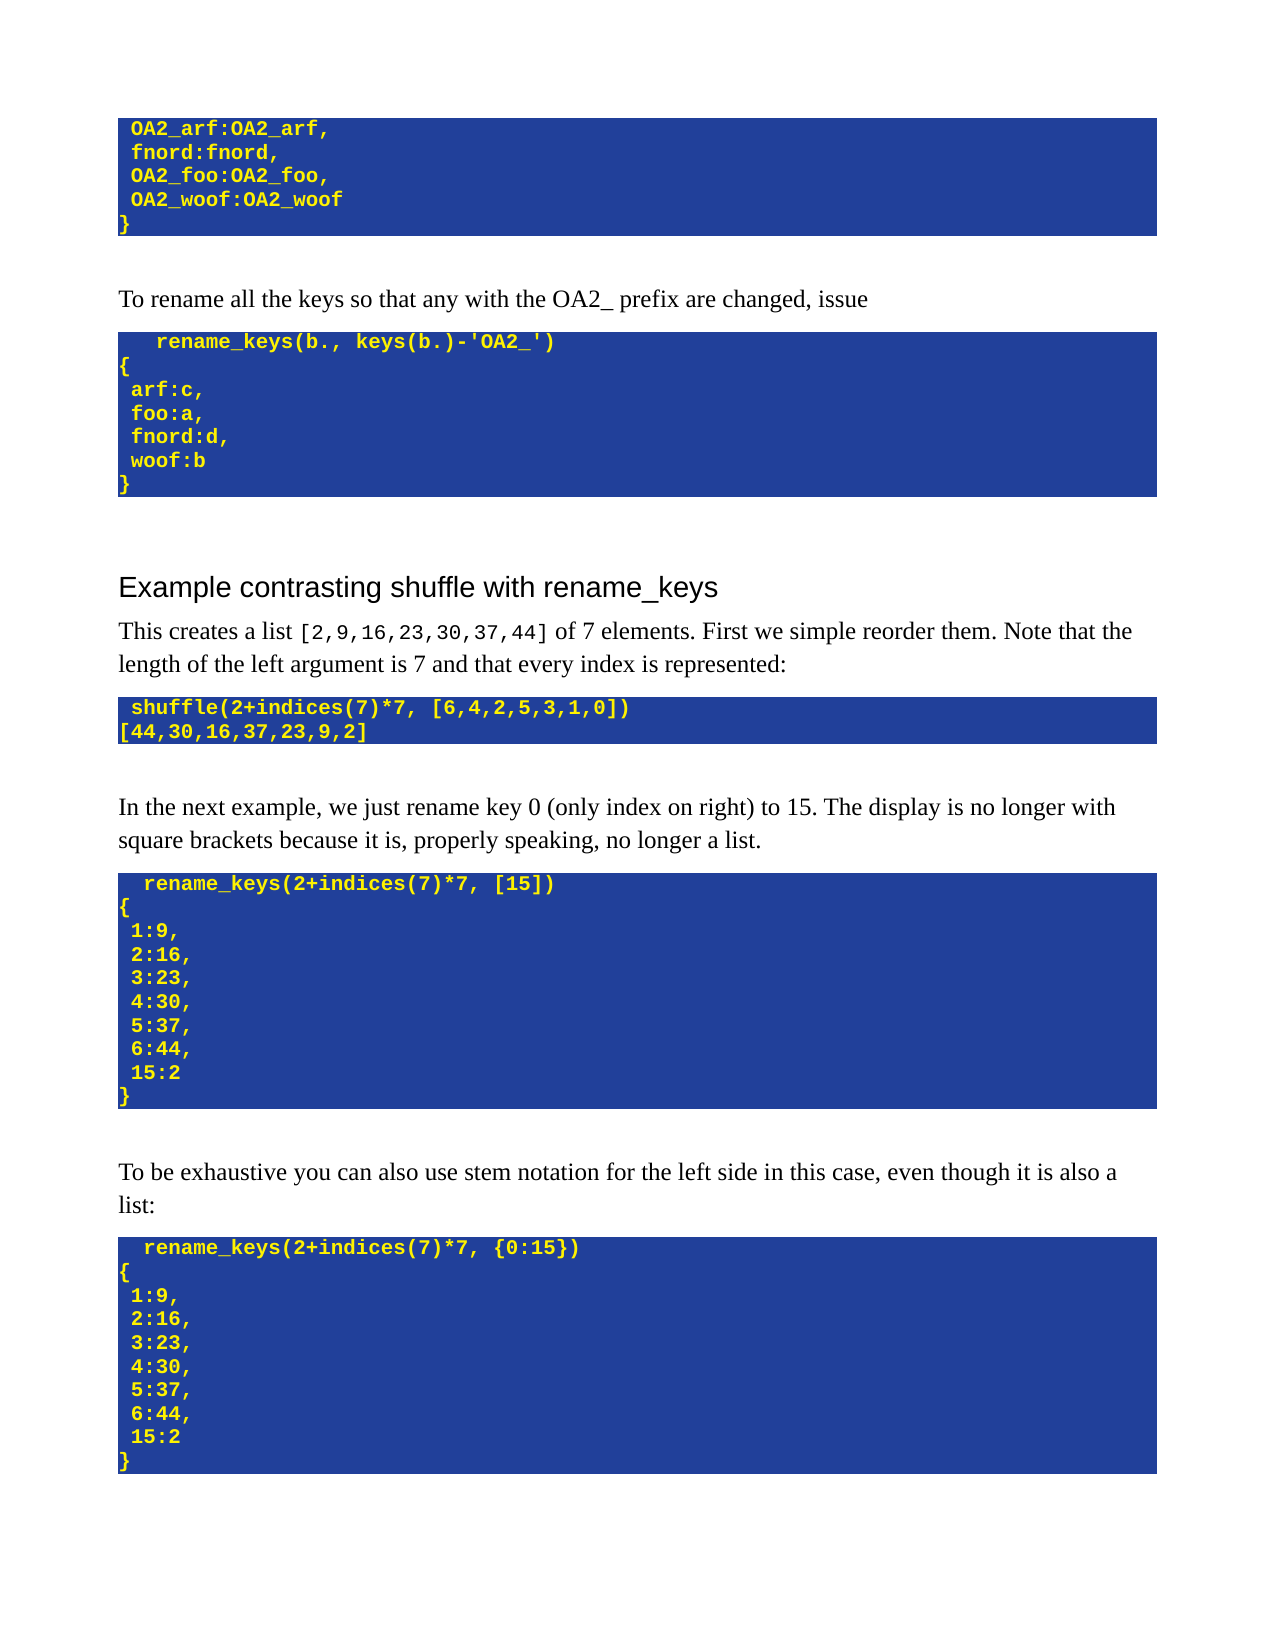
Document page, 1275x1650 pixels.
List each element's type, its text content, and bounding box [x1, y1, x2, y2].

text OA2_woof:OA2_woof [118, 189, 1157, 213]
text 15:2 [118, 1062, 1157, 1086]
text To be exhaustive you can also use stem notation for the left side in this case, even though it is also a list: [118, 1157, 1157, 1218]
text 15:2 [118, 1427, 1157, 1450]
text In the next example, we just rename key 0 (only index on right) to 15. The display is no longer with square brackets because it is, properly speaking, no longer a list. [118, 792, 1157, 854]
text 2:16, [118, 944, 1157, 967]
text rename_keys(b., keys(b.)-'OA2_') [118, 332, 1157, 355]
text } [118, 473, 1157, 497]
text OA2_foo:OA2_foo, [118, 165, 1157, 189]
text } [118, 1450, 1157, 1474]
text { [118, 896, 1157, 920]
text 4:30, [118, 1356, 1157, 1379]
text 4:30, [118, 991, 1157, 1014]
text } [118, 213, 1157, 236]
text To rename all the keys so that any with the OA2_ prefix are changed, issue [118, 284, 1157, 313]
text 1:9, [118, 1285, 1157, 1308]
text rename_keys(2+indices(7)*7, [15]) [118, 873, 1157, 896]
text 3:23, [118, 1332, 1157, 1356]
text 6:44, [118, 1038, 1157, 1062]
text fnord:d, [118, 426, 1157, 450]
text rename_keys(2+indices(7)*7, {0:15}) [118, 1237, 1157, 1261]
subtitle Example contrasting shuffle with rename_keys [118, 570, 1157, 603]
text woof:b [118, 450, 1157, 473]
text } [118, 1086, 1157, 1109]
text fnord:fnord, [118, 142, 1157, 165]
text 5:37, [118, 1014, 1157, 1038]
text 1:9, [118, 920, 1157, 944]
text shuffle(2+indices(7)*7, [6,4,2,5,3,1,0]) [118, 697, 1157, 721]
text foo:a, [118, 402, 1157, 426]
text 6:44, [118, 1403, 1157, 1427]
text OA2_arf:OA2_arf, [118, 118, 1157, 142]
text 3:23, [118, 967, 1157, 991]
text 5:37, [118, 1379, 1157, 1403]
text { [118, 355, 1157, 379]
text This creates a list [2,9,16,23,30,37,44] of 7 elements. First we simple reorder them. Note that the length of the left argument is 7 and that every index is represented: [118, 616, 1157, 678]
text arf:c, [118, 379, 1157, 402]
text [44,30,16,37,23,9,2] [118, 721, 1157, 744]
text 2:16, [118, 1308, 1157, 1332]
text { [118, 1261, 1157, 1285]
